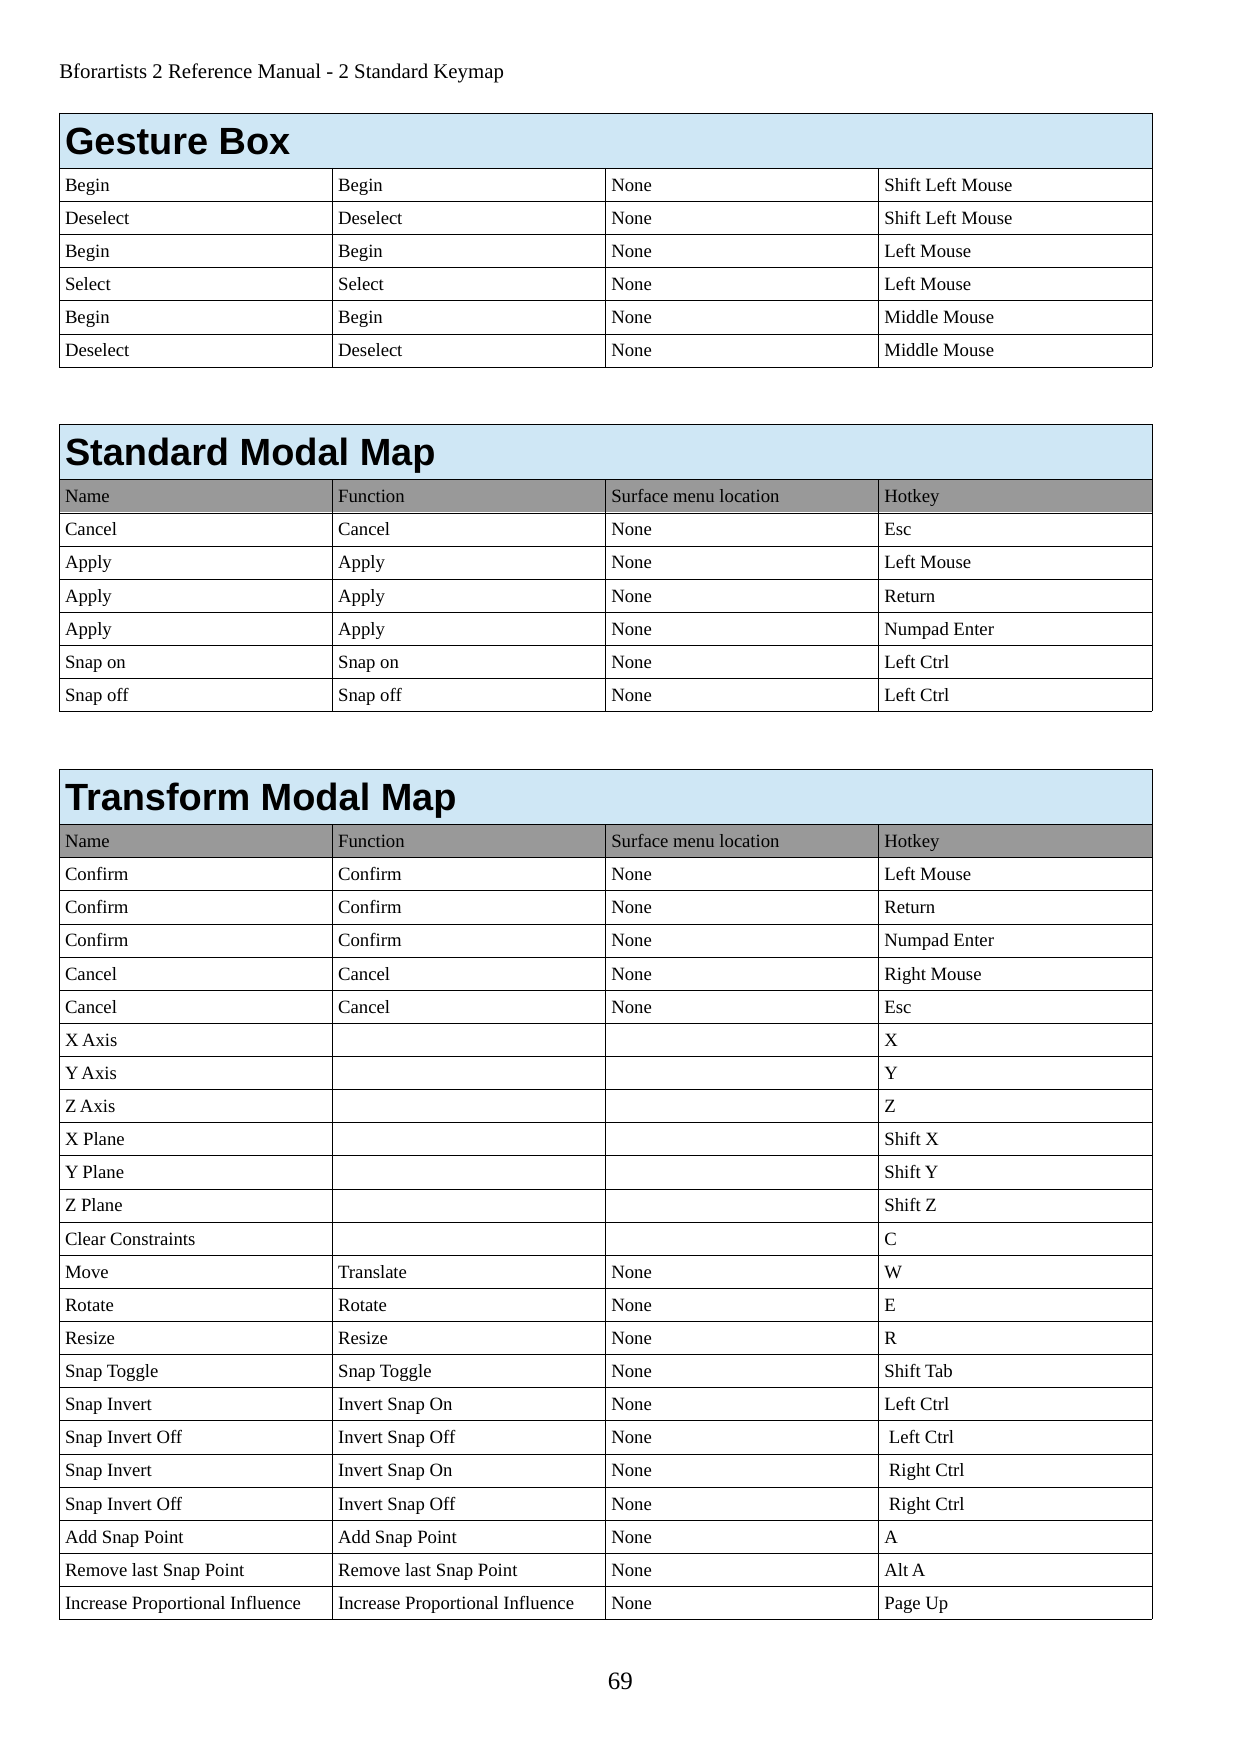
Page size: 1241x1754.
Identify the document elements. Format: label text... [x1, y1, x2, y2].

table_cell Cancel [333, 991, 605, 1023]
table_cell None [606, 169, 878, 201]
table_cell None [606, 1256, 878, 1288]
table_cell Deselect [60, 202, 332, 234]
table_cell [606, 1190, 878, 1222]
table_cell None [606, 301, 878, 333]
table_cell Begin [333, 169, 605, 201]
table_cell Begin [60, 301, 332, 333]
table_cell Shift Left Mouse [879, 202, 1152, 234]
table_cell X [879, 1024, 1152, 1056]
table_cell None [606, 514, 878, 546]
table_cell Y [879, 1057, 1152, 1089]
table_cell Hotkey [879, 480, 1152, 512]
table_cell None [606, 1355, 878, 1387]
table_cell Deselect [60, 335, 332, 367]
table_cell Numpad Enter [879, 613, 1152, 645]
table_cell [333, 1057, 605, 1089]
table_cell Z Plane [60, 1190, 332, 1222]
table_cell Right Mouse [879, 958, 1152, 990]
table_cell None [606, 646, 878, 678]
table_cell Add Snap Point [333, 1521, 605, 1553]
table_cell Apply [60, 613, 332, 645]
table_cell E [879, 1289, 1152, 1321]
table_cell Select [333, 268, 605, 300]
table_cell Cancel [60, 991, 332, 1023]
table_cell None [606, 1388, 878, 1420]
table_cell Function [333, 825, 605, 857]
table_cell Left Ctrl [879, 1421, 1152, 1453]
table_cell Increase Proportional Influence [60, 1587, 332, 1619]
table_cell Shift X [879, 1123, 1152, 1155]
table_cell None [606, 268, 878, 300]
table_cell None [606, 858, 878, 890]
table_cell W [879, 1256, 1152, 1288]
table_cell Left Ctrl [879, 679, 1152, 711]
table_cell Name [60, 480, 332, 512]
table_cell Rotate [333, 1289, 605, 1321]
table_cell Snap on [333, 646, 605, 678]
table_cell None [606, 1289, 878, 1321]
table_cell Cancel [333, 958, 605, 990]
table_cell Esc [879, 991, 1152, 1023]
table_cell Snap Invert Off [60, 1421, 332, 1453]
table_cell Cancel [333, 514, 605, 546]
table_cell Begin [60, 235, 332, 267]
table_cell Snap on [60, 646, 332, 678]
table_cell Confirm [60, 891, 332, 923]
table_cell Snap Invert [60, 1455, 332, 1487]
table_cell Right Ctrl [879, 1455, 1152, 1487]
table_cell Apply [333, 613, 605, 645]
table_cell Numpad Enter [879, 925, 1152, 957]
table_cell [606, 1024, 878, 1056]
table_cell Resize [333, 1322, 605, 1354]
table_cell Rotate [60, 1289, 332, 1321]
table_cell Shift Y [879, 1156, 1152, 1188]
table_cell Shift Left Mouse [879, 169, 1152, 201]
table_cell [333, 1090, 605, 1122]
table_cell X Axis [60, 1024, 332, 1056]
table_cell Name [60, 825, 332, 857]
table_cell Return [879, 580, 1152, 612]
table_cell [606, 1156, 878, 1188]
table_header Standard Modal Map [60, 425, 1152, 479]
table_cell Apply [60, 580, 332, 612]
table_cell Remove last Snap Point [60, 1554, 332, 1586]
table_cell Surface menu location [606, 825, 878, 857]
table_cell Apply [60, 547, 332, 579]
table_cell Hotkey [879, 825, 1152, 857]
table_cell Surface menu location [606, 480, 878, 512]
table_cell Move [60, 1256, 332, 1288]
table_cell Middle Mouse [879, 301, 1152, 333]
table_cell None [606, 1488, 878, 1520]
table_cell Y Axis [60, 1057, 332, 1089]
table_cell Snap Invert [60, 1388, 332, 1420]
table_cell None [606, 235, 878, 267]
table_cell None [606, 1421, 878, 1453]
table_cell Cancel [60, 958, 332, 990]
table_cell Left Mouse [879, 268, 1152, 300]
table_cell None [606, 202, 878, 234]
table_cell [333, 1190, 605, 1222]
table_cell None [606, 1455, 878, 1487]
table_cell [333, 1223, 605, 1255]
table_cell None [606, 1322, 878, 1354]
table_cell None [606, 679, 878, 711]
table_cell Confirm [60, 858, 332, 890]
table_cell Confirm [333, 858, 605, 890]
table_cell [333, 1156, 605, 1188]
table_cell None [606, 958, 878, 990]
table_cell Y Plane [60, 1156, 332, 1188]
table_cell Page Up [879, 1587, 1152, 1619]
table_cell Left Mouse [879, 235, 1152, 267]
table_cell Resize [60, 1322, 332, 1354]
table_cell Left Ctrl [879, 646, 1152, 678]
table_cell None [606, 613, 878, 645]
table_cell None [606, 547, 878, 579]
table_cell Apply [333, 580, 605, 612]
table_header Transform Modal Map [60, 770, 1152, 824]
table_cell Confirm [60, 925, 332, 957]
table_cell Return [879, 891, 1152, 923]
table_cell Z Axis [60, 1090, 332, 1122]
table_cell Increase Proportional Influence [333, 1587, 605, 1619]
table_cell Snap off [333, 679, 605, 711]
table_cell Snap Toggle [60, 1355, 332, 1387]
table_cell Function [333, 480, 605, 512]
table_cell Middle Mouse [879, 335, 1152, 367]
table_cell Invert Snap Off [333, 1421, 605, 1453]
table_cell Translate [333, 1256, 605, 1288]
table_cell None [606, 1587, 878, 1619]
table_cell Select [60, 268, 332, 300]
table_cell C [879, 1223, 1152, 1255]
table_cell X Plane [60, 1123, 332, 1155]
table_cell [333, 1123, 605, 1155]
table_cell [606, 1123, 878, 1155]
table_header Gesture Box [60, 114, 1152, 168]
table_cell Invert Snap On [333, 1388, 605, 1420]
table_cell Snap Toggle [333, 1355, 605, 1387]
table_cell None [606, 891, 878, 923]
table_cell Confirm [333, 891, 605, 923]
table_cell None [606, 335, 878, 367]
table_cell Left Ctrl [879, 1388, 1152, 1420]
table_cell Remove last Snap Point [333, 1554, 605, 1586]
table_cell Confirm [333, 925, 605, 957]
table_cell Clear Constraints [60, 1223, 332, 1255]
table_cell None [606, 580, 878, 612]
table_cell A [879, 1521, 1152, 1553]
table_cell None [606, 1521, 878, 1553]
table_cell Left Mouse [879, 858, 1152, 890]
table_cell Deselect [333, 335, 605, 367]
table_cell Left Mouse [879, 547, 1152, 579]
table_cell Begin [333, 301, 605, 333]
table_cell None [606, 1554, 878, 1586]
table_cell R [879, 1322, 1152, 1354]
table_cell [606, 1057, 878, 1089]
table_cell Add Snap Point [60, 1521, 332, 1553]
table_cell [606, 1223, 878, 1255]
table_cell Snap off [60, 679, 332, 711]
table_cell Shift Z [879, 1190, 1152, 1222]
table_cell None [606, 925, 878, 957]
table_cell Invert Snap Off [333, 1488, 605, 1520]
table_cell Alt A [879, 1554, 1152, 1586]
table_cell Cancel [60, 514, 332, 546]
table_cell Snap Invert Off [60, 1488, 332, 1520]
table_cell [606, 1090, 878, 1122]
table_cell Esc [879, 514, 1152, 546]
table_cell Invert Snap On [333, 1455, 605, 1487]
table_cell Shift Tab [879, 1355, 1152, 1387]
table_cell Begin [60, 169, 332, 201]
table_cell Deselect [333, 202, 605, 234]
table_cell Begin [333, 235, 605, 267]
table_cell None [606, 991, 878, 1023]
table_cell Right Ctrl [879, 1488, 1152, 1520]
table_cell [333, 1024, 605, 1056]
table_cell Apply [333, 547, 605, 579]
table_cell Z [879, 1090, 1152, 1122]
